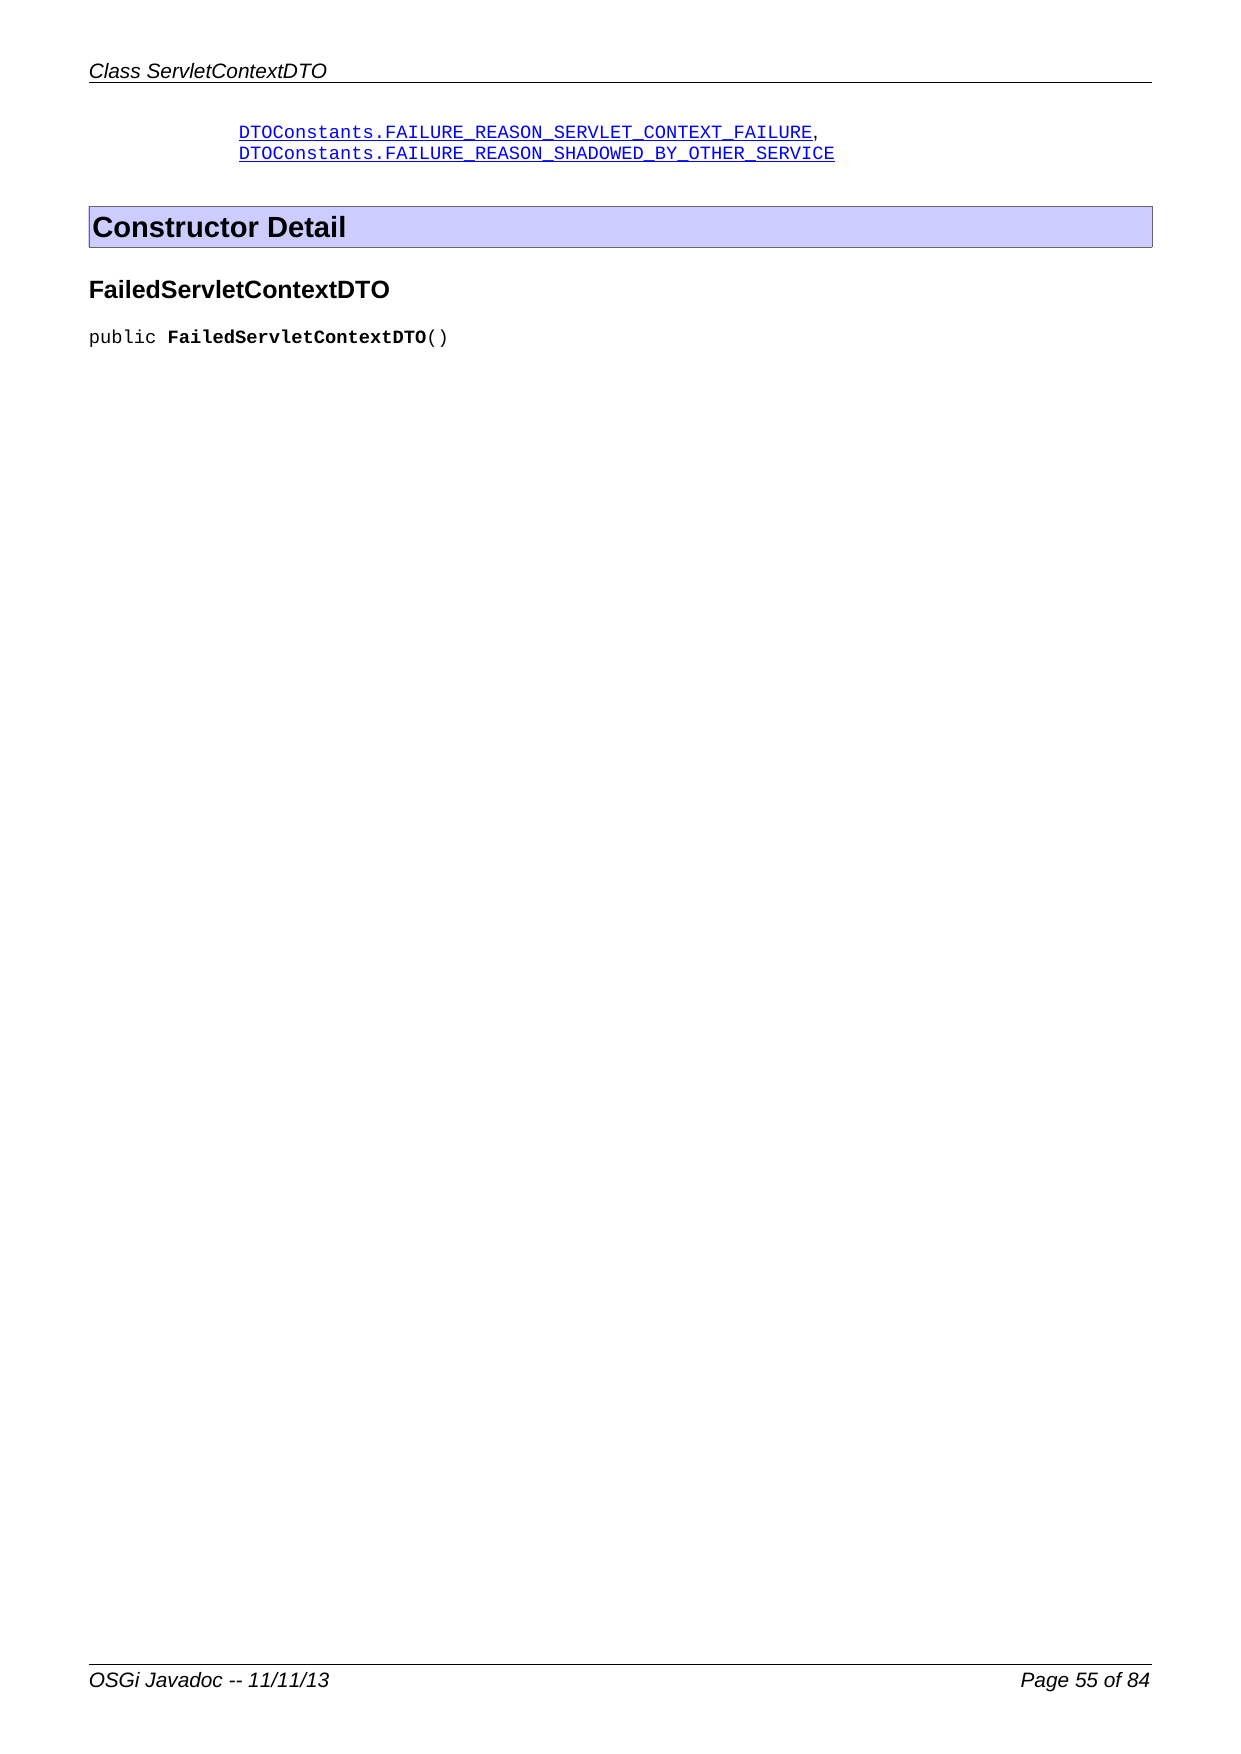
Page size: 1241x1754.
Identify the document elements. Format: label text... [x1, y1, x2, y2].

text DTOConstants.FAILURE_REASON_SERVLET_CONTEXT_FAILURE, DTOConstants.FAILURE_REASON_SHADOWED_BY_OTHER_SERVICE [238, 118, 1152, 165]
subtitle FailedServletContextDTO [88, 275, 1152, 304]
text public FailedServletContextDTO() [88, 328, 1152, 349]
subtitle Constructor Detail [90, 207, 1152, 247]
